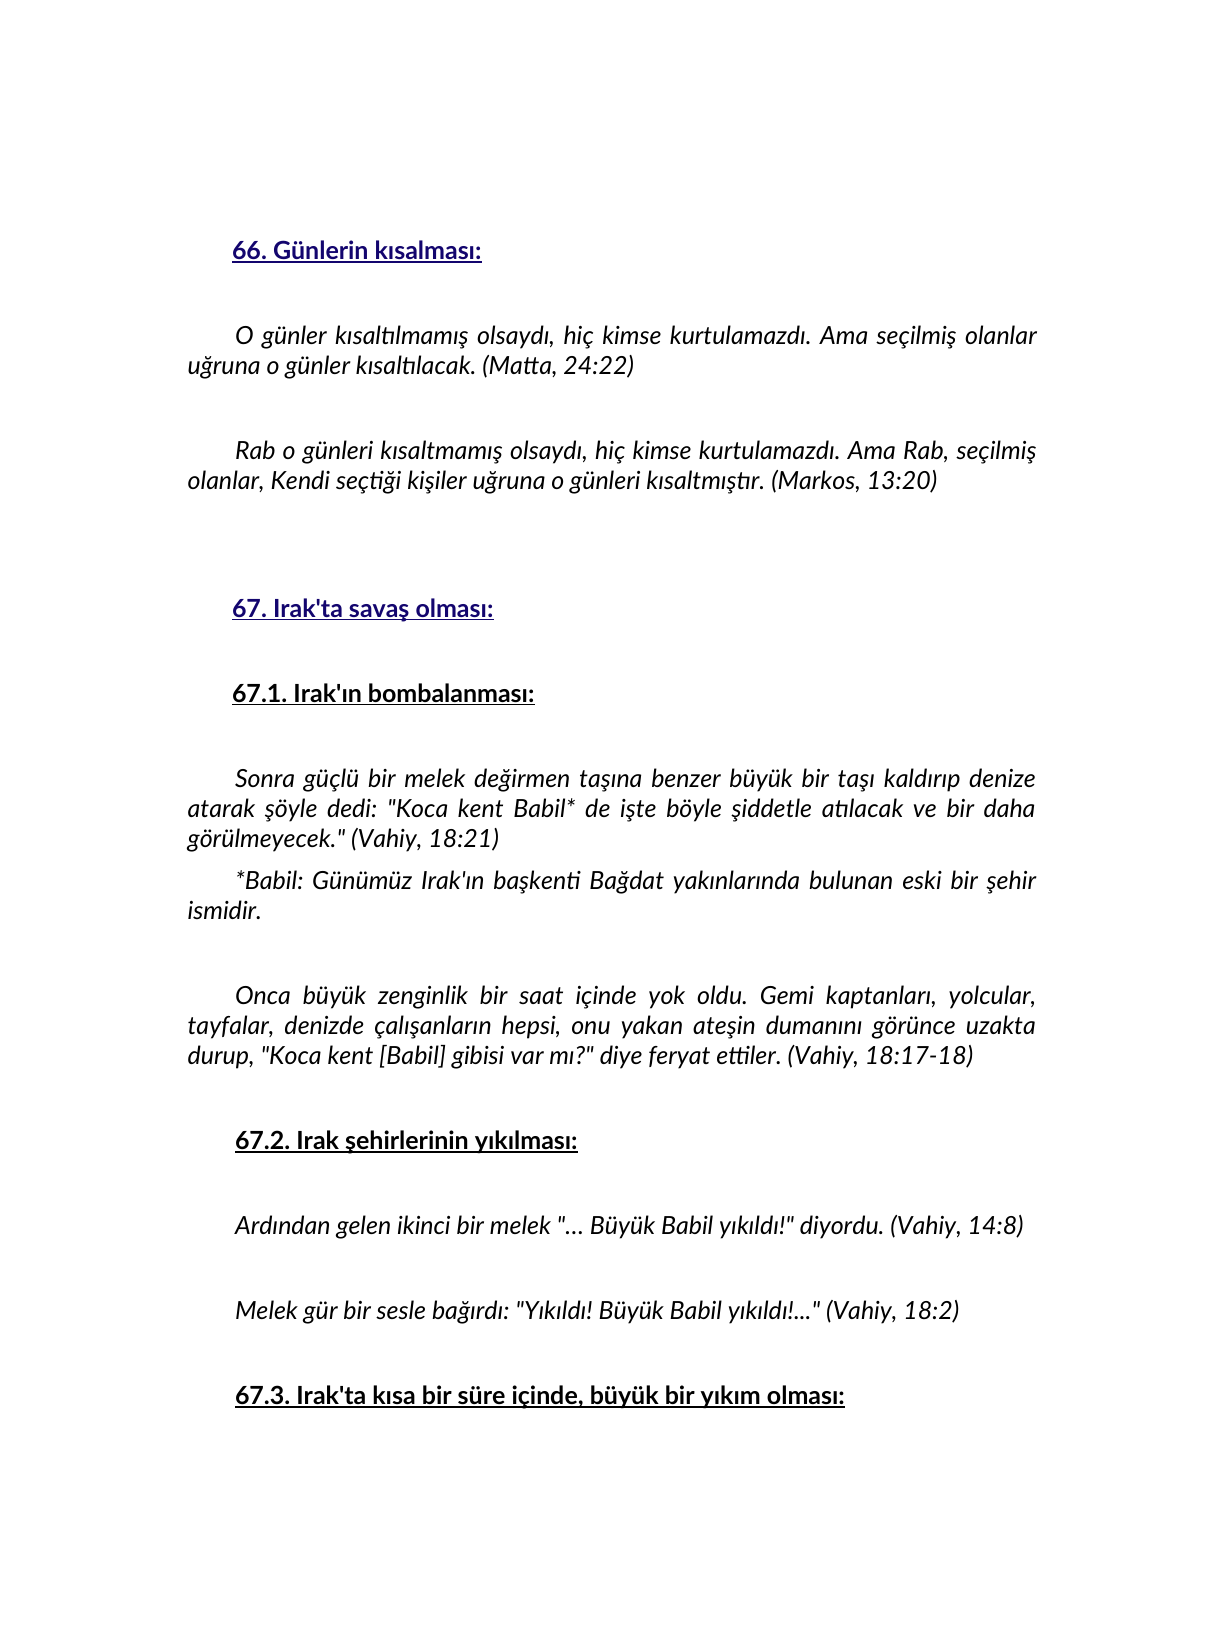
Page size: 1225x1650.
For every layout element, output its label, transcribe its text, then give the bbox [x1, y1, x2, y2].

text 67.2. Irak şehirlerinin yıkılması: [187, 1125, 1037, 1155]
subtitle Sonra güçlü bir melek değirmen taşına benzer büyük bir taşı kaldırıp denize atarak şöyle dedi: "Koca kent Babil* de işte böyle şiddetle atılacak ve bir daha görülmeyecek." (Vahiy, 18:21) [187, 762, 1037, 852]
subtitle Melek gür bir sesle bağırdı: "Yıkıldı! Büyük Babil yıkıldı!..." (Vahiy, 18:2) [187, 1295, 1037, 1325]
subtitle Onca büyük zenginlik bir saat içinde yok oldu. Gemi kaptanları, yolcular, tayfalar, denizde çalışanların hepsi, onu yakan ateşin dumanını görünce uzakta durup, "Koca kent [Babil] gibisi var mı?" diye feryat ettiler. (Vahiy, 18:17-18) [187, 980, 1037, 1070]
text 67.1. Irak'ın bombalanması: [187, 677, 1037, 707]
text 67.3. Irak'ta kısa bir süre içinde, büyük bir yıkım olması: [187, 1380, 1037, 1410]
subtitle Ardından gelen ikinci bir melek "… Büyük Babil yıkıldı!" diyordu. (Vahiy, 14:8) [187, 1210, 1037, 1240]
text 66. Günlerin kısalması: [187, 235, 1037, 265]
subtitle *Babil: Günümüz Irak'ın başkenti Bağdat yakınlarında bulunan eski bir şehir ismidir. [187, 865, 1037, 925]
text 67. Irak'ta savaş olması: [187, 592, 1037, 622]
subtitle O günler kısaltılmamış olsaydı, hiç kimse kurtulamazdı. Ama seçilmiş olanlar uğruna o günler kısaltılacak. (Matta, 24:22) [187, 320, 1037, 380]
subtitle Rab o günleri kısaltmamış olsaydı, hiç kimse kurtulamazdı. Ama Rab, seçilmiş olanlar, Kendi seçtiği kişiler uğruna o günleri kısaltmıştır. (Markos, 13:20) [187, 435, 1037, 495]
